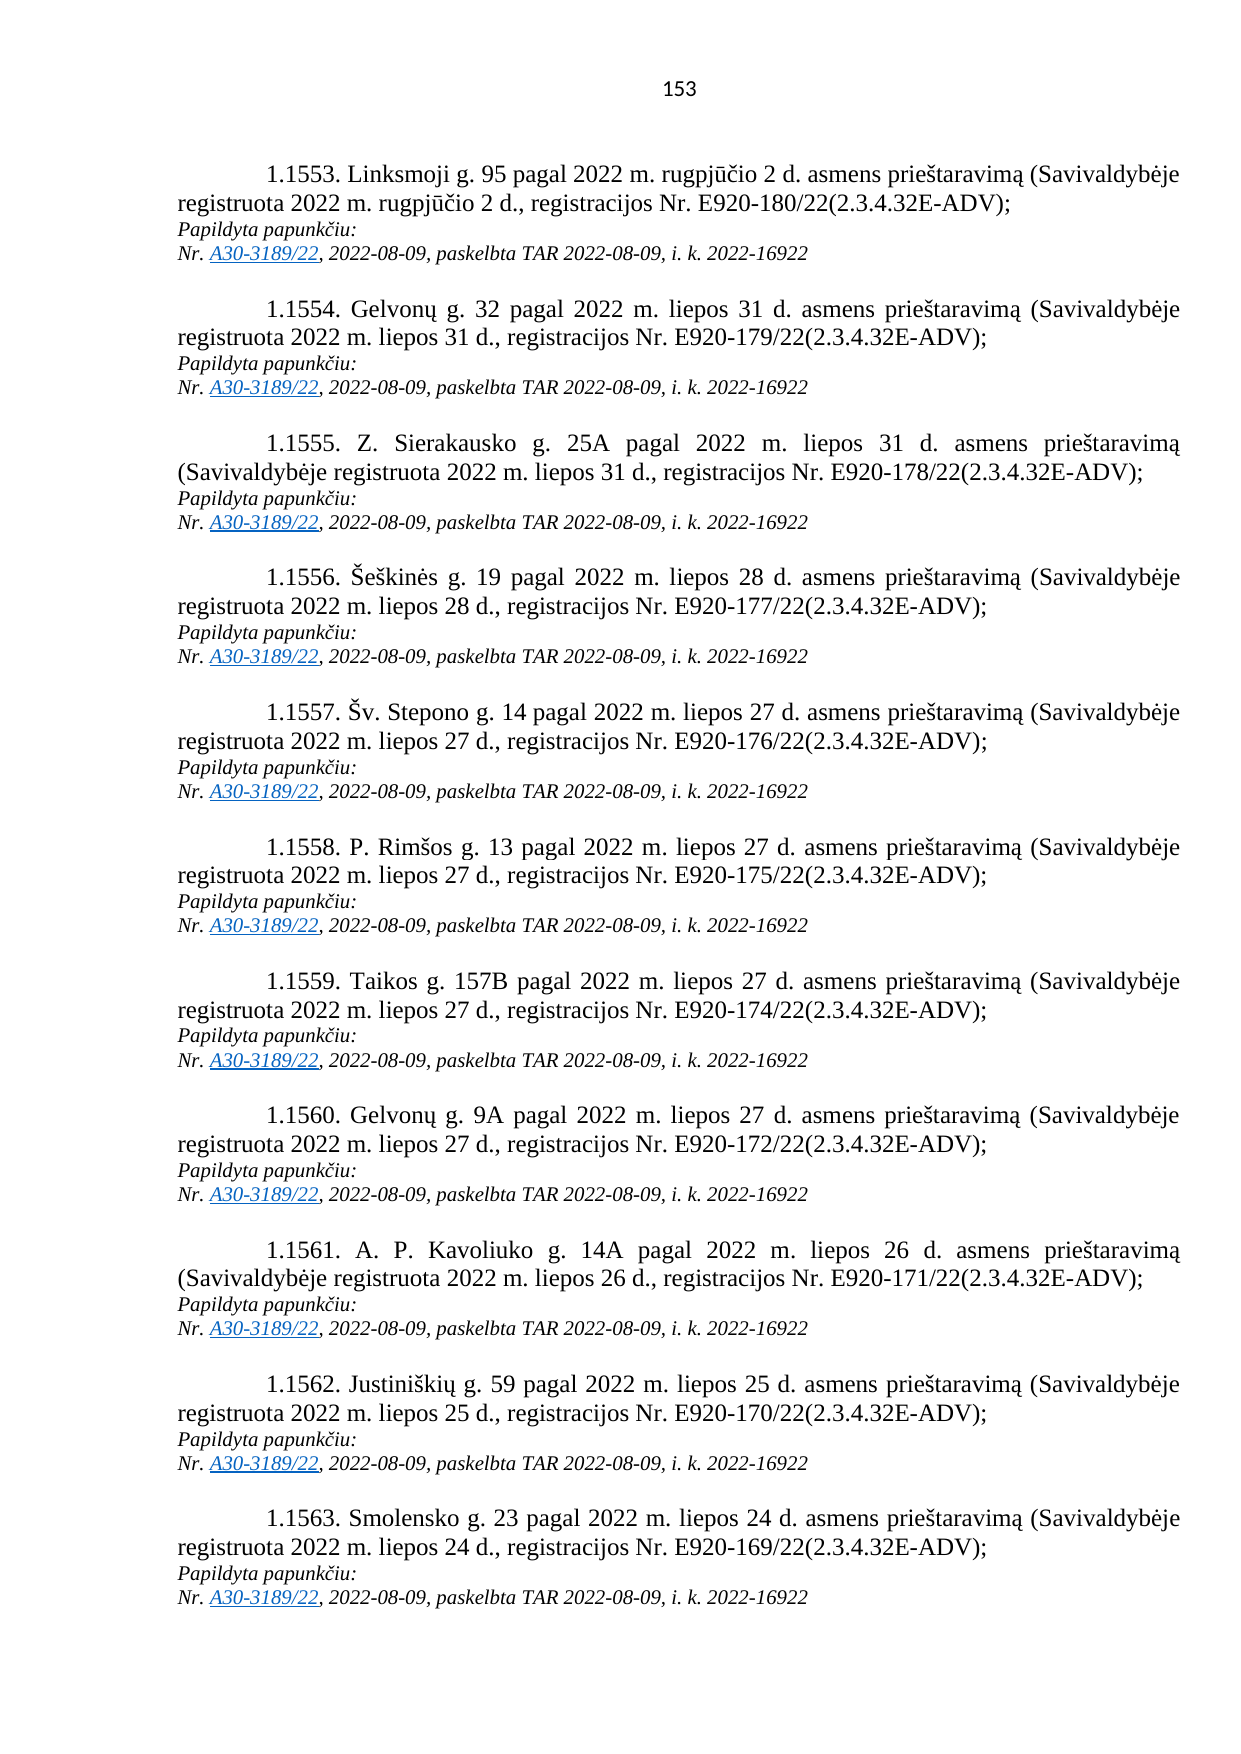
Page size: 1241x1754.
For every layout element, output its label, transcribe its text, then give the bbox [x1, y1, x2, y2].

text 1.1562. Justiniškių g. 59 pagal 2022 m. liepos 25 d. asmens prieštaravimą (Savivaldybėje registruota 2022 m. liepos 25 d., registracijos Nr. E920-170/22(2.3.4.32E-ADV); [177, 1369, 1181, 1427]
text 1.1555. Z. Sierakausko g. 25A pagal 2022 m. liepos 31 d. asmens prieštaravimą (Savivaldybėje registruota 2022 m. liepos 31 d., registracijos Nr. E920-178/22(2.3.4.32E-ADV); [177, 428, 1181, 486]
text Nr. A30-3189/22, 2022-08-09, paskelbta TAR 2022-08-09, i. k. 2022-16922 [177, 241, 1181, 265]
text Nr. A30-3189/22, 2022-08-09, paskelbta TAR 2022-08-09, i. k. 2022-16922 [177, 644, 1181, 668]
text 1.1554. Gelvonų g. 32 pagal 2022 m. liepos 31 d. asmens prieštaravimą (Savivaldybėje registruota 2022 m. liepos 31 d., registracijos Nr. E920-179/22(2.3.4.32E-ADV); [177, 294, 1181, 351]
text Papildyta papunkčiu: [177, 351, 1181, 375]
text Papildyta papunkčiu: [177, 620, 1181, 644]
text Nr. A30-3189/22, 2022-08-09, paskelbta TAR 2022-08-09, i. k. 2022-16922 [177, 510, 1181, 534]
text Papildyta papunkčiu: [177, 1561, 1181, 1585]
text Papildyta papunkčiu: [177, 1292, 1181, 1316]
text 1.1556. Šeškinės g. 19 pagal 2022 m. liepos 28 d. asmens prieštaravimą (Savivaldybėje registruota 2022 m. liepos 28 d., registracijos Nr. E920-177/22(2.3.4.32E-ADV); [177, 562, 1181, 620]
text 1.1560. Gelvonų g. 9A pagal 2022 m. liepos 27 d. asmens prieštaravimą (Savivaldybėje registruota 2022 m. liepos 27 d., registracijos Nr. E920-172/22(2.3.4.32E-ADV); [177, 1100, 1181, 1158]
text Nr. A30-3189/22, 2022-08-09, paskelbta TAR 2022-08-09, i. k. 2022-16922 [177, 1585, 1181, 1609]
text 1.1559. Taikos g. 157B pagal 2022 m. liepos 27 d. asmens prieštaravimą (Savivaldybėje registruota 2022 m. liepos 27 d., registracijos Nr. E920-174/22(2.3.4.32E-ADV); [177, 966, 1181, 1023]
text Papildyta papunkčiu: [177, 1023, 1181, 1047]
text Nr. A30-3189/22, 2022-08-09, paskelbta TAR 2022-08-09, i. k. 2022-16922 [177, 1182, 1181, 1206]
text 1.1561. A. P. Kavoliuko g. 14A pagal 2022 m. liepos 26 d. asmens prieštaravimą (Savivaldybėje registruota 2022 m. liepos 26 d., registracijos Nr. E920-171/22(2.3.4.32E-ADV); [177, 1235, 1181, 1292]
text 1.1558. P. Rimšos g. 13 pagal 2022 m. liepos 27 d. asmens prieštaravimą (Savivaldybėje registruota 2022 m. liepos 27 d., registracijos Nr. E920-175/22(2.3.4.32E-ADV); [177, 832, 1181, 889]
text 1.1557. Šv. Stepono g. 14 pagal 2022 m. liepos 27 d. asmens prieštaravimą (Savivaldybėje registruota 2022 m. liepos 27 d., registracijos Nr. E920-176/22(2.3.4.32E-ADV); [177, 697, 1181, 755]
text Papildyta papunkčiu: [177, 486, 1181, 510]
text Nr. A30-3189/22, 2022-08-09, paskelbta TAR 2022-08-09, i. k. 2022-16922 [177, 913, 1181, 937]
text Nr. A30-3189/22, 2022-08-09, paskelbta TAR 2022-08-09, i. k. 2022-16922 [177, 1047, 1181, 1072]
text Papildyta papunkčiu: [177, 217, 1181, 241]
text Nr. A30-3189/22, 2022-08-09, paskelbta TAR 2022-08-09, i. k. 2022-16922 [177, 779, 1181, 803]
text Nr. A30-3189/22, 2022-08-09, paskelbta TAR 2022-08-09, i. k. 2022-16922 [177, 1316, 1181, 1340]
text Papildyta papunkčiu: [177, 889, 1181, 913]
text Papildyta papunkčiu: [177, 1427, 1181, 1451]
text 1.1563. Smolensko g. 23 pagal 2022 m. liepos 24 d. asmens prieštaravimą (Savivaldybėje registruota 2022 m. liepos 24 d., registracijos Nr. E920-169/22(2.3.4.32E-ADV); [177, 1503, 1181, 1561]
text Papildyta papunkčiu: [177, 1158, 1181, 1182]
text Nr. A30-3189/22, 2022-08-09, paskelbta TAR 2022-08-09, i. k. 2022-16922 [177, 375, 1181, 399]
text Papildyta papunkčiu: [177, 755, 1181, 779]
text Nr. A30-3189/22, 2022-08-09, paskelbta TAR 2022-08-09, i. k. 2022-16922 [177, 1451, 1181, 1475]
text 1.1553. Linksmoji g. 95 pagal 2022 m. rugpjūčio 2 d. asmens prieštaravimą (Savivaldybėje registruota 2022 m. rugpjūčio 2 d., registracijos Nr. E920-180/22(2.3.4.32E-ADV); [177, 159, 1181, 217]
